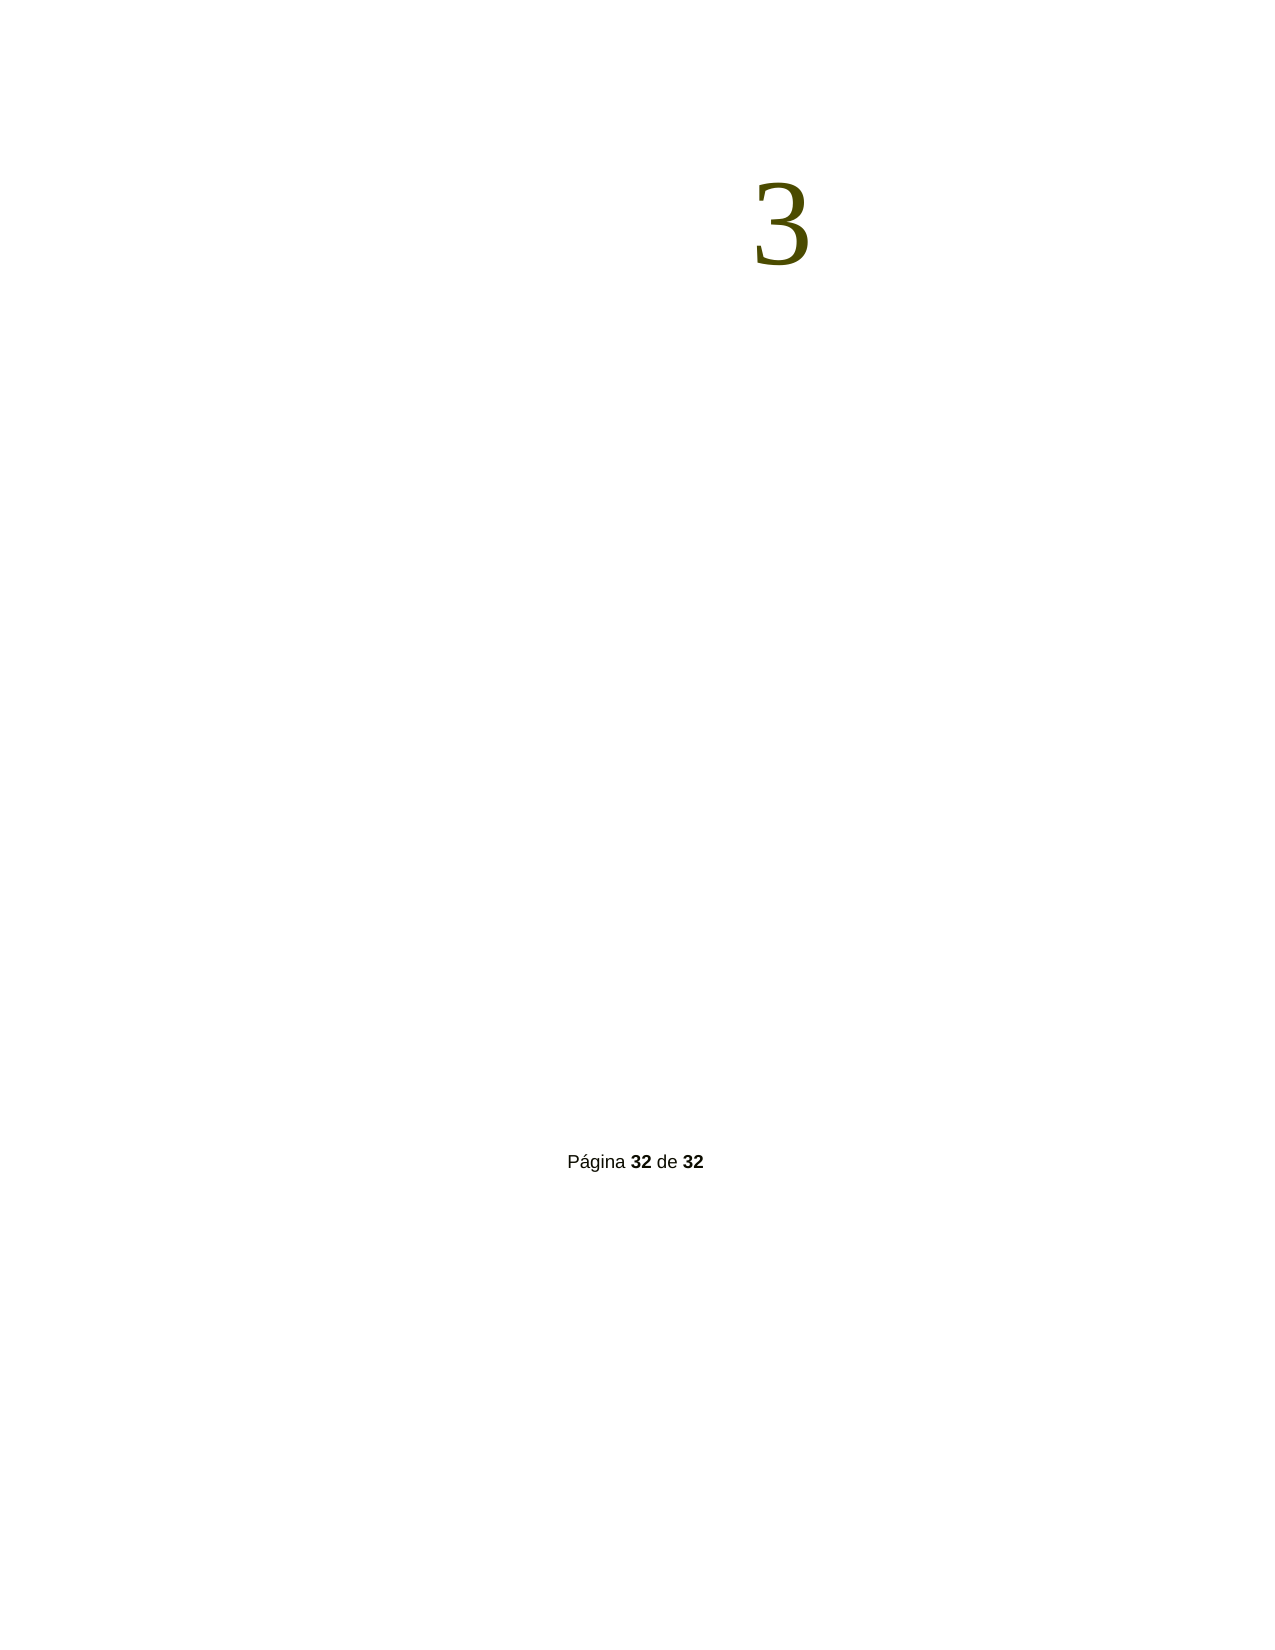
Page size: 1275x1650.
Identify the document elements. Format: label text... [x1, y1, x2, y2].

text 3 [751, 150, 899, 291]
text Página 32 de 32 [567, 1150, 736, 1172]
